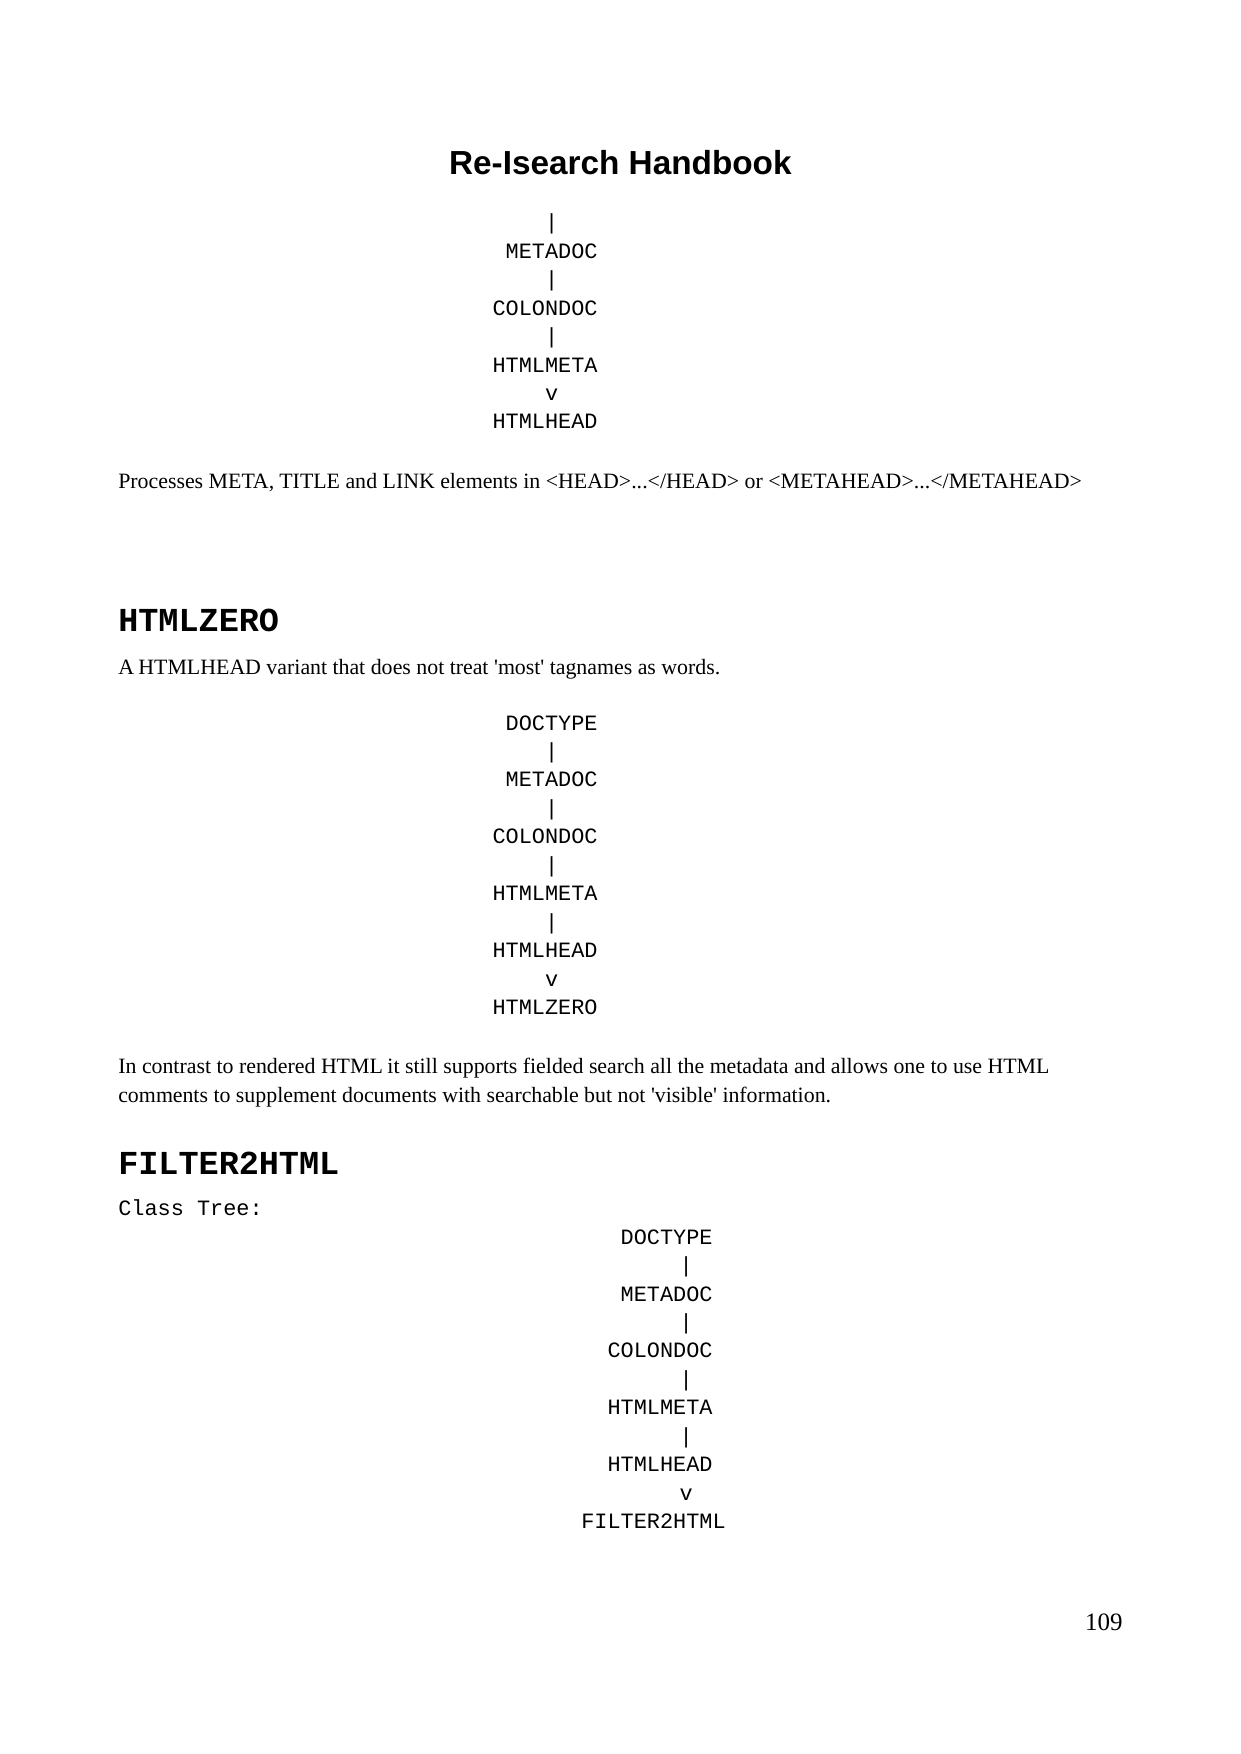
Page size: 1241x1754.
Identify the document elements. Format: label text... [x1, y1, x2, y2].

text | [413, 854, 1122, 879]
text HTMLZERO [413, 996, 1122, 1021]
text v [413, 968, 1122, 992]
text v [118, 1482, 1122, 1507]
text COLONDOC [413, 826, 1122, 850]
text | [413, 911, 1122, 936]
subtitle HTMLZERO [118, 604, 1122, 642]
text METADOC [118, 1283, 1122, 1307]
text DOCTYPE [118, 1226, 1122, 1251]
text Class Tree: [118, 1197, 1122, 1222]
text HTMLHEAD [413, 939, 1122, 964]
text METADOC [413, 769, 1122, 793]
text DOCTYPE [413, 712, 1122, 737]
text In contrast to rendered HTML it still supports fielded search all the metadata and allows one to use HTML comments to supplement documents with searchable but not 'visible' information. [118, 1053, 1122, 1107]
text FILTER2HTML [118, 1510, 1122, 1535]
text | [413, 212, 1122, 236]
text | [118, 1368, 1122, 1393]
text | [413, 268, 1122, 293]
text METADOC [413, 240, 1122, 265]
text A HTMLHEAD variant that does not treat 'most' tagnames as words. [118, 654, 1122, 679]
text COLONDOC [413, 297, 1122, 322]
text | [118, 1425, 1122, 1450]
text Processes META, TITLE and LINK elements in <HEAD>...</HEAD> or <METAHEAD>...</METAHEAD> [118, 468, 1122, 493]
text | [413, 740, 1122, 765]
text HTMLHEAD [413, 411, 1122, 435]
subtitle FILTER2HTML [118, 1147, 1122, 1185]
text | [118, 1254, 1122, 1279]
text | [413, 325, 1122, 350]
text HTMLMETA [413, 882, 1122, 907]
text HTMLMETA [413, 354, 1122, 378]
text COLONDOC [118, 1339, 1122, 1364]
text v [413, 382, 1122, 407]
text HTMLMETA [118, 1396, 1122, 1421]
text | [118, 1311, 1122, 1336]
text | [413, 797, 1122, 822]
text HTMLHEAD [118, 1453, 1122, 1478]
